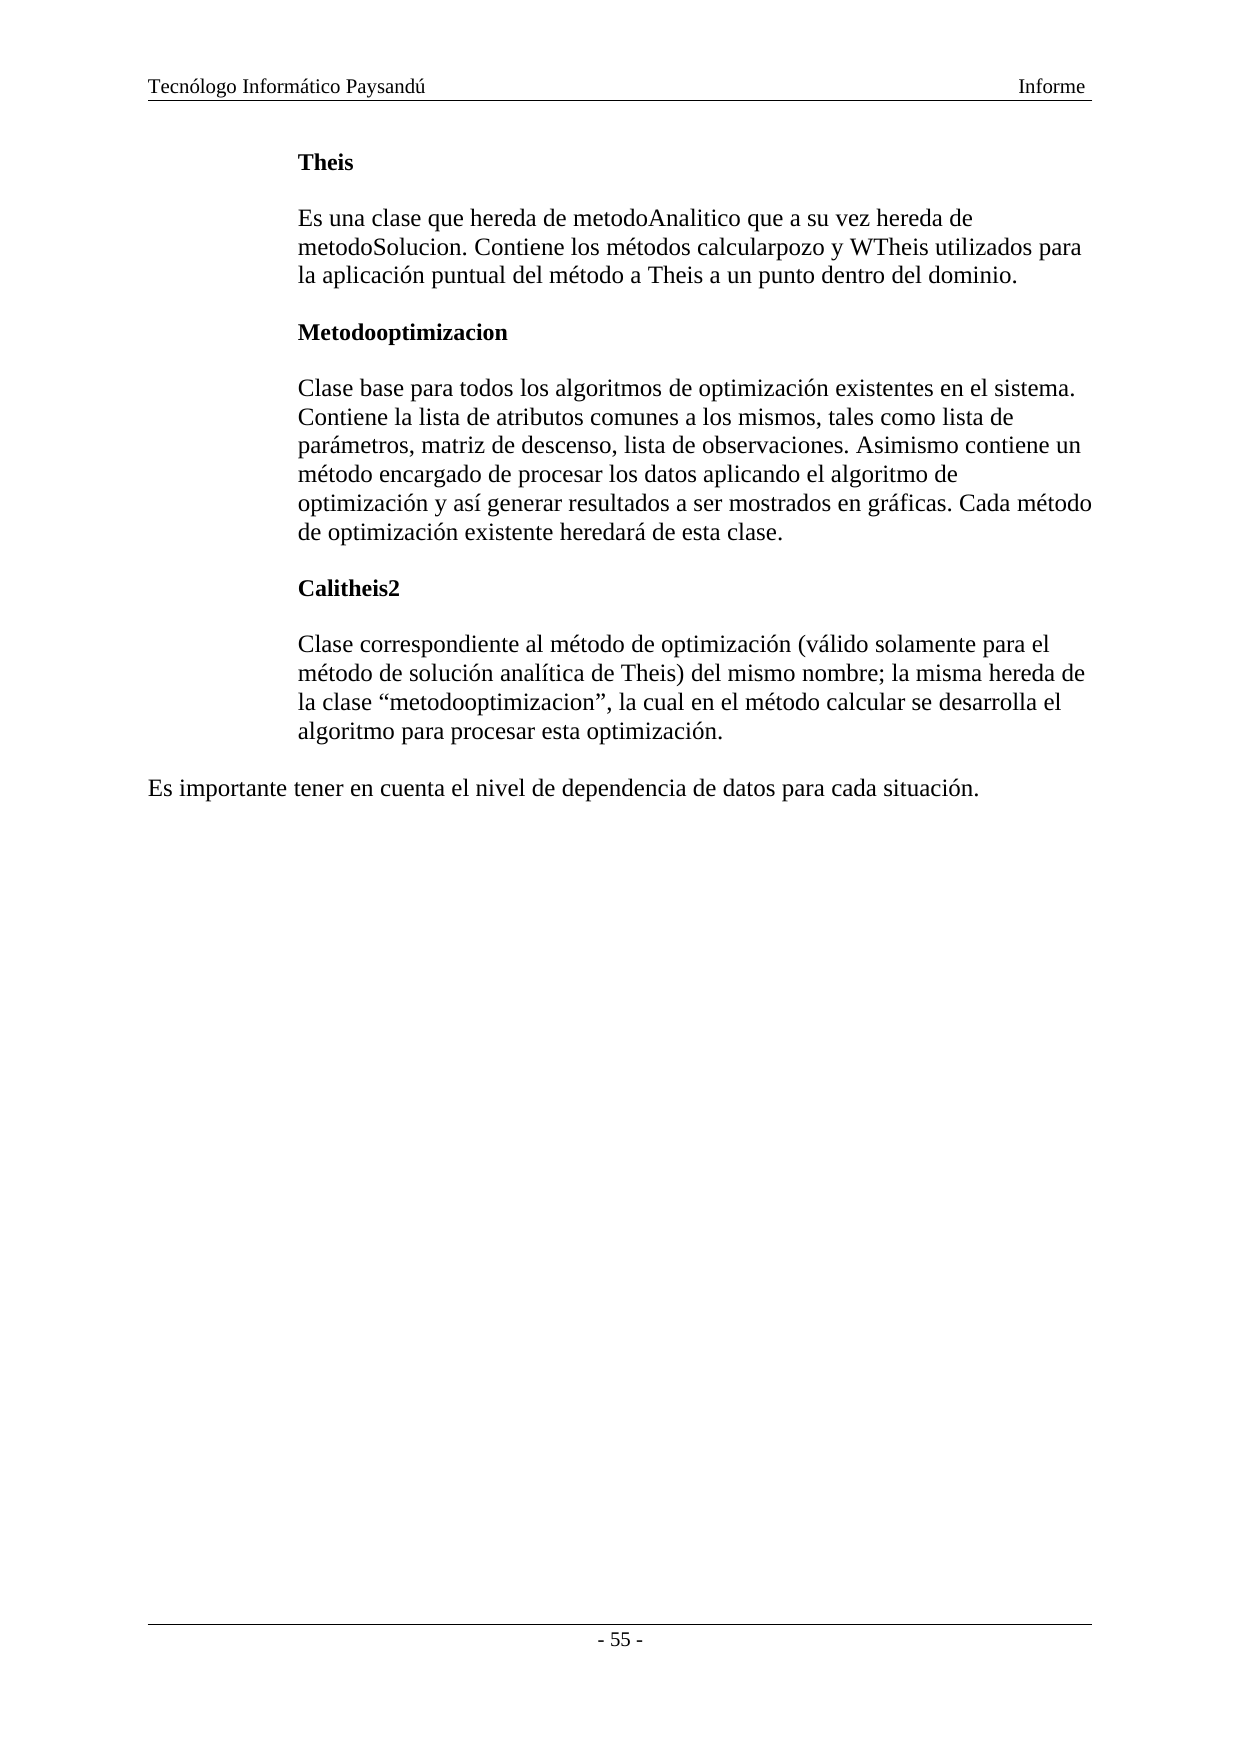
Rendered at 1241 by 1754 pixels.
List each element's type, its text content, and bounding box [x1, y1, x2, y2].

text Es una clase que hereda de metodoAnalitico que a su vez hereda de metodoSolucion. Contiene los métodos calcularpozo y WTheis utilizados para la aplicación puntual del método a Theis a un punto dentro del dominio. [298, 203, 1092, 289]
text Clase correspondiente al método de optimización (válido solamente para el método de solución analítica de Theis) del mismo nombre; la misma hereda de la clase “metodooptimizacion”, la cual en el método calcular se desarrolla el algoritmo para procesar esta optimización. [298, 629, 1092, 744]
text Es importante tener en cuenta el nivel de dependencia de datos para cada situación. [148, 773, 1092, 802]
text Calitheis2 [298, 574, 1092, 602]
text Theis [298, 148, 1092, 175]
text Clase base para todos los algoritmos de optimización existentes en el sistema. Contiene la lista de atributos comunes a los mismos, tales como lista de parámetros, matriz de descenso, lista de observaciones. Asimismo contiene un método encargado de procesar los datos aplicando el algoritmo de optimización y así generar resultados a ser mostrados en gráficas. Cada método de optimización existente heredará de esta clase. [298, 373, 1092, 546]
text Metodooptimizacion [298, 318, 1092, 346]
